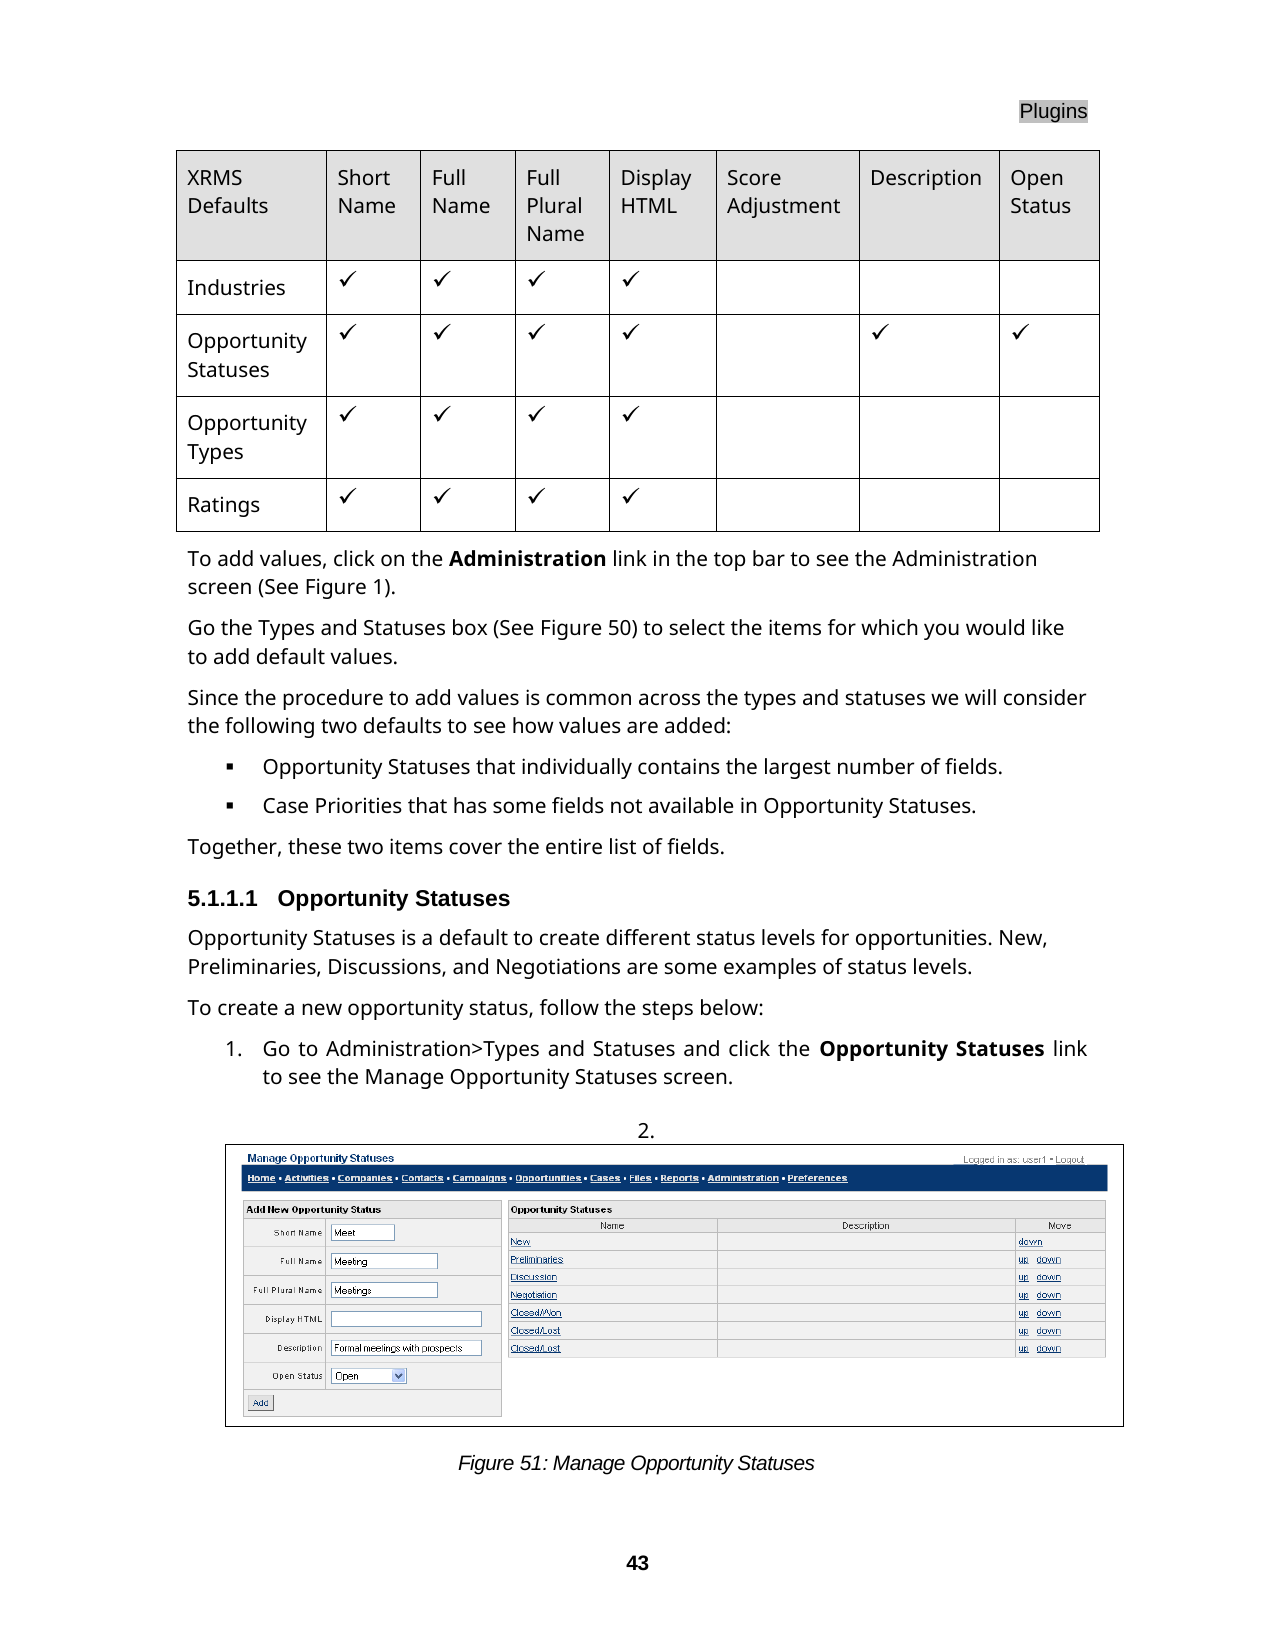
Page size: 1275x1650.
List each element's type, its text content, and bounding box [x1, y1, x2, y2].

table_cell  [421, 397, 515, 478]
table_cell [860, 261, 999, 314]
table_cell  [421, 479, 515, 531]
list Case Priorities that has some fields not available in Opportunity Statuses. [225, 791, 1087, 819]
text Go the Types and Statuses box (See Figure 50) to select the items for which you would like to add default values. [187, 613, 1087, 670]
text Figure 51: Manage Opportunity Statuses [187, 1452, 1087, 1475]
subtitle Opportunity Statuses [187, 885, 1087, 911]
table_cell  [610, 479, 716, 531]
table_cell Industries [177, 261, 326, 314]
table_header XRMS Defaults [177, 151, 326, 260]
table_cell  [1000, 315, 1099, 396]
text To add values, click on the Administration link in the top bar to see the Administration screen (See Figure 1). [187, 544, 1087, 601]
list Go to Administration>Types and Statuses and click the Opportunity Statuses link to see the Manage Opportunity Statuses screen. [225, 1034, 1087, 1091]
table_cell [1000, 479, 1099, 531]
text Opportunity Statuses is a default to create different status levels for opportunities. New, Preliminaries, Discussions, and Negotiations are some examples of status levels. [187, 923, 1087, 980]
table_cell  [516, 397, 609, 478]
table_cell  [516, 479, 609, 531]
table_cell  [421, 315, 515, 396]
table_cell [717, 315, 859, 396]
table_cell  [421, 261, 515, 314]
table_cell  [610, 315, 716, 396]
text Since the procedure to add values is common across the types and statuses we will consider the following two defaults to see how values are added: [187, 683, 1087, 740]
table_cell [717, 261, 859, 314]
table_cell  [327, 261, 420, 314]
table_header Display HTML [610, 151, 716, 260]
table_cell  [860, 315, 999, 396]
table_cell  [610, 397, 716, 478]
table_cell [717, 397, 859, 478]
table_cell  [327, 315, 420, 396]
table_header Open Status [1000, 151, 1099, 260]
table_cell Opportunity Types [177, 397, 326, 478]
table_header Description [860, 151, 999, 260]
table_cell  [516, 315, 609, 396]
table_cell [717, 479, 859, 531]
table_header Short Name [327, 151, 420, 260]
table_cell  [327, 479, 420, 531]
table_header Full Name [421, 151, 515, 260]
table_cell  [327, 397, 420, 478]
text Together, these two items cover the entire list of fields. [187, 832, 1087, 860]
table_header Score Adjustment [717, 151, 859, 260]
table_cell [860, 479, 999, 531]
picture [241, 1153, 1108, 1418]
table_cell  [516, 261, 609, 314]
table_cell [1000, 397, 1099, 478]
list Opportunity Statuses that individually contains the largest number of fields. [225, 752, 1087, 781]
text To create a new opportunity status, follow the steps below: [187, 993, 1087, 1021]
table_cell Opportunity Statuses [177, 315, 326, 396]
table_header Full Plural Name [516, 151, 609, 260]
table_cell [1000, 261, 1099, 314]
table_cell Ratings [177, 479, 326, 531]
table_cell [860, 397, 999, 478]
table_cell  [610, 261, 716, 314]
